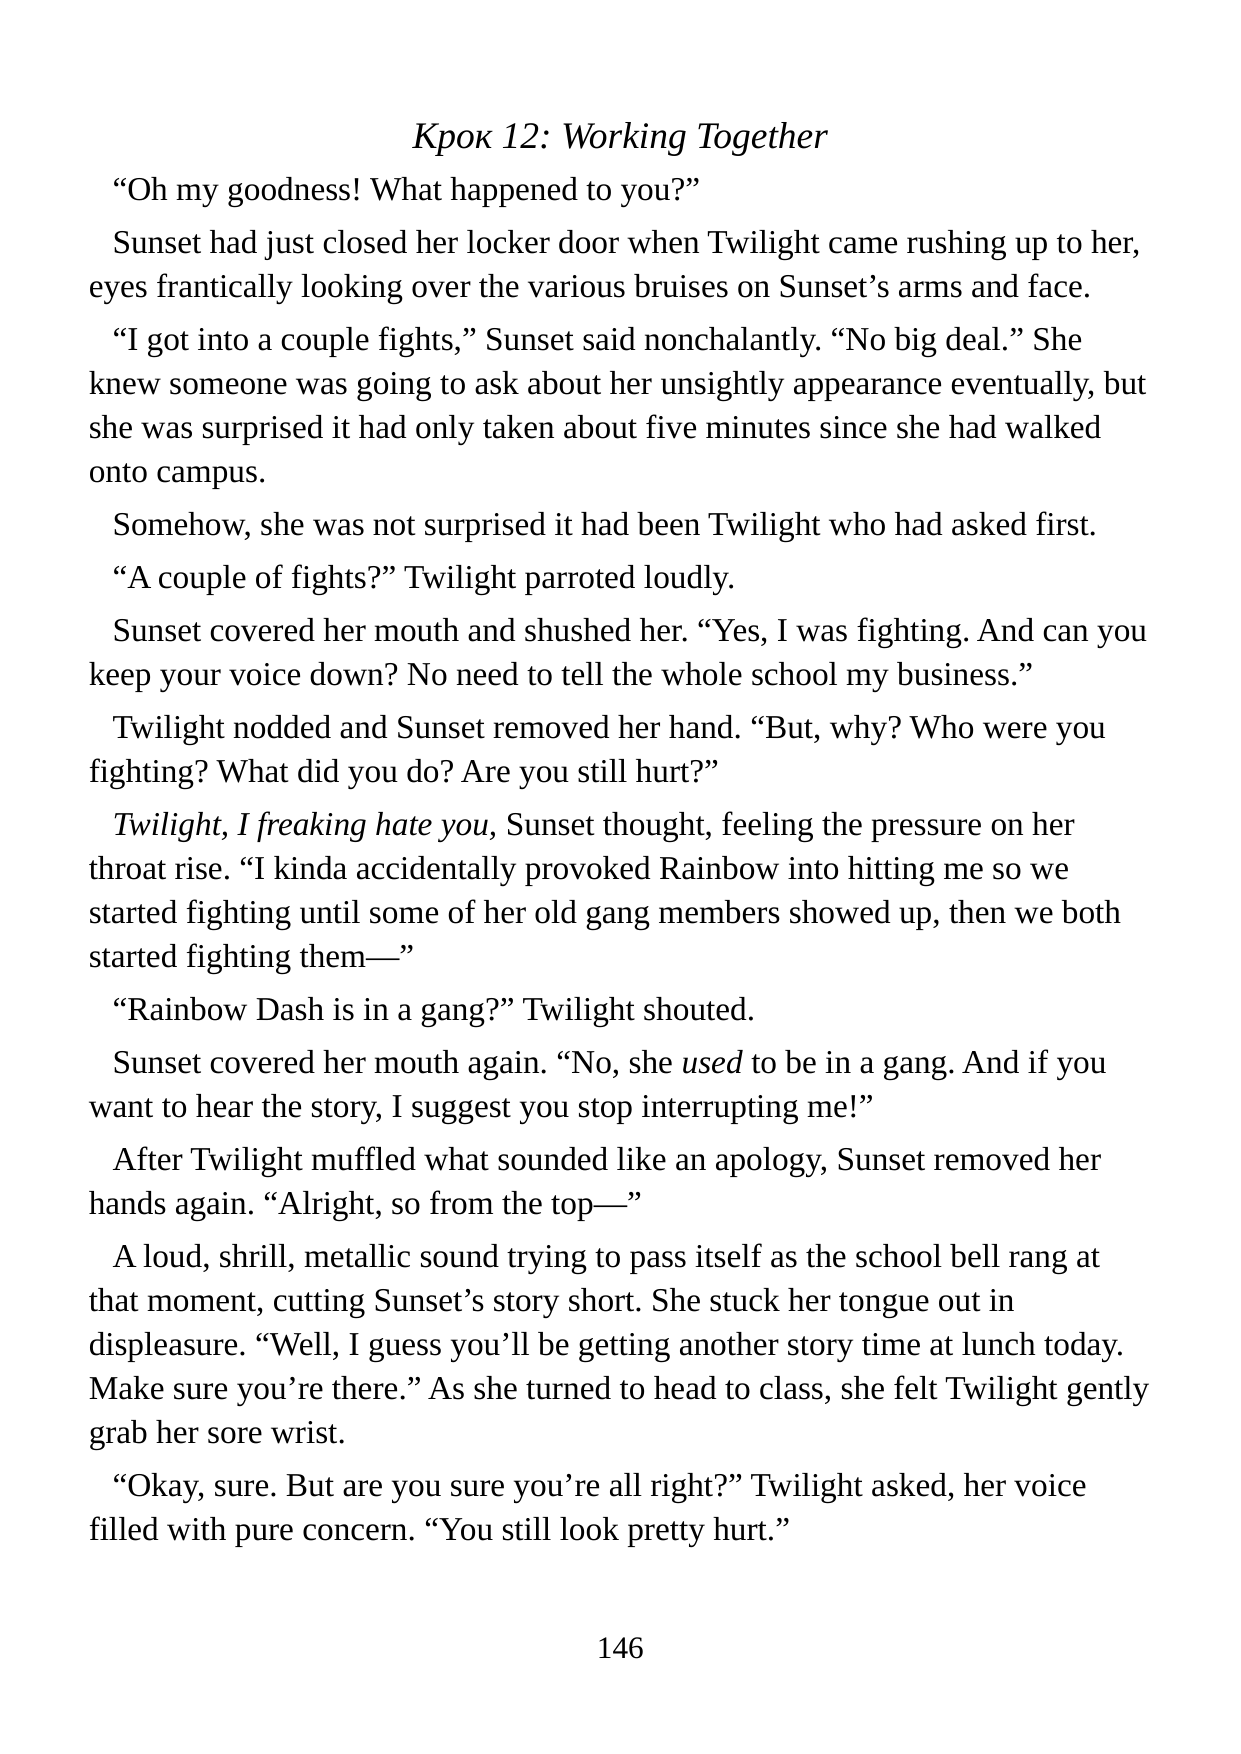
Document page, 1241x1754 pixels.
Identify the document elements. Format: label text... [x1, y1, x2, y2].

text Sunset covered her mouth and shushed her. “Yes, I was fighting. And can you keep your voice down? No need to tell the whole school my business.” [88, 610, 1152, 692]
text After Twilight muffled what sounded like an apology, Sunset removed her hands again. “Alright, so from the top—” [88, 1139, 1152, 1221]
text “A couple of fights?” Twilight parroted loudly. [88, 557, 1152, 595]
text “I got into a couple fights,” Sunset said nonchalantly. “No big deal.” She knew someone was going to ask about her unsightly appearance eventually, but she was surprised it had only taken about five minutes since she had walked onto campus. [88, 319, 1152, 489]
text Somehow, she was not surprised it had been Twilight who had asked first. [88, 504, 1152, 542]
text Sunset covered her mouth again. “No, she used to be in a gang. And if you want to hear the story, I suggest you stop interrupting me!” [88, 1042, 1152, 1124]
subtitle Крок 12: Working Together [88, 113, 1152, 157]
text Sunset had just closed her locker door when Twilight came rushing up to her, eyes frantically looking over the various bruises on Sunset’s arms and face. [88, 222, 1152, 304]
text “Okay, sure. But are you sure you’re all right?” Twilight asked, her voice filled with pure concern. “You still look pretty hurt.” [88, 1465, 1152, 1547]
text Twilight nodded and Sunset removed her hand. “But, why? Who were you fighting? What did you do? Are you still hurt?” [88, 707, 1152, 789]
text Twilight, I freaking hate you, Sunset thought, feeling the pressure on her throat rise. “I kinda accidentally provoked Rainbow into hitting me so we started fighting until some of her old gang members showed up, then we both started fighting them—” [88, 804, 1152, 974]
text “Oh my goodness! What happened to you?” [88, 169, 1152, 207]
text A loud, shrill, metallic sound trying to pass itself as the school bell rang at that moment, cutting Sunset’s story short. She stuck her tongue out in displeasure. “Well, I guess you’ll be getting another story time at lunch today. Make sure you’re there.” As she turned to head to class, she felt Twilight gently grab her sore wrist. [88, 1236, 1152, 1451]
text “Rainbow Dash is in a gang?” Twilight shouted. [88, 989, 1152, 1027]
